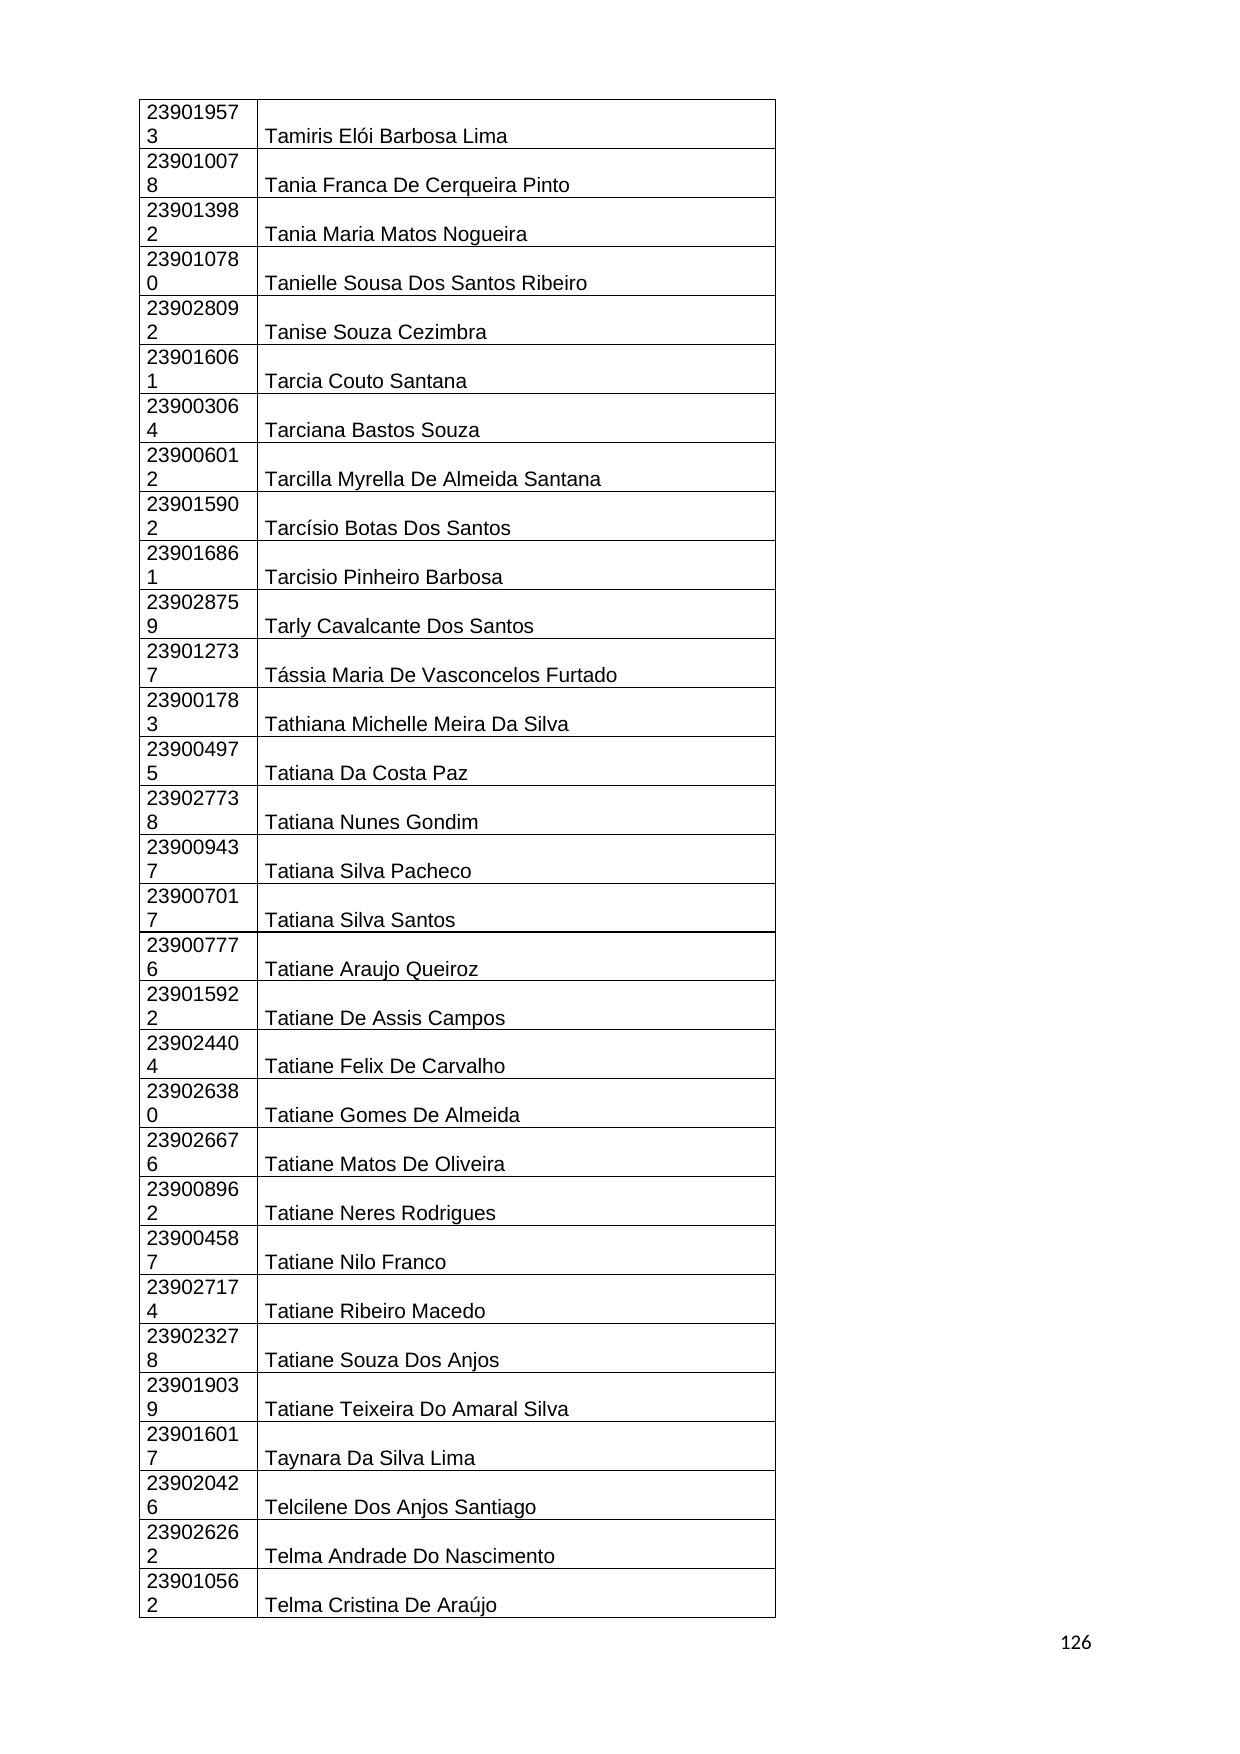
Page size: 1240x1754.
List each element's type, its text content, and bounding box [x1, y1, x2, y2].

table_cell 239009437 [140, 835, 257, 882]
table_cell Tanielle Sousa Dos Santos Ribeiro [258, 247, 775, 295]
table_cell 239016017 [140, 1422, 257, 1470]
table_cell Tatiane Felix De Carvalho [258, 1030, 775, 1078]
table_cell 239023278 [140, 1324, 257, 1372]
table_cell Tatiane Teixeira Do Amaral Silva [258, 1373, 775, 1421]
table_cell 239008962 [140, 1177, 257, 1225]
table_cell Tarciana Bastos Souza [258, 394, 775, 442]
table_cell Tatiane Araujo Queiroz [258, 933, 775, 980]
table_cell 239006012 [140, 443, 257, 491]
table_cell 239004975 [140, 737, 257, 784]
table_cell 239016861 [140, 541, 257, 589]
table_cell Tatiana Da Costa Paz [258, 737, 775, 784]
table_cell Tania Maria Matos Nogueira [258, 198, 775, 246]
table_cell Telma Andrade Do Nascimento [258, 1520, 775, 1568]
table_cell 239001783 [140, 688, 257, 736]
table_cell Tatiane Ribeiro Macedo [258, 1275, 775, 1323]
table_cell Tarcísio Botas Dos Santos [258, 492, 775, 540]
table_cell 239020426 [140, 1471, 257, 1519]
table_cell 239010780 [140, 247, 257, 295]
table_cell Telma Cristina De Araújo [258, 1569, 775, 1617]
table_cell 239013982 [140, 198, 257, 246]
table_cell 239024404 [140, 1030, 257, 1078]
table_cell 239026262 [140, 1520, 257, 1568]
table_cell Tatiane Souza Dos Anjos [258, 1324, 775, 1372]
table_cell 239026676 [140, 1128, 257, 1176]
table_cell 239019039 [140, 1373, 257, 1421]
table_cell 239015902 [140, 492, 257, 540]
table_cell Tatiane De Assis Campos [258, 981, 775, 1029]
table_cell 239010562 [140, 1569, 257, 1617]
table_cell Tanise Souza Cezimbra [258, 296, 775, 344]
table_cell Tania Franca De Cerqueira Pinto [258, 149, 775, 197]
table_cell 239016061 [140, 345, 257, 393]
table_cell 239028092 [140, 296, 257, 344]
table_cell Tarcilla Myrella De Almeida Santana [258, 443, 775, 491]
table_cell 239003064 [140, 394, 257, 442]
table_cell Tatiane Neres Rodrigues [258, 1177, 775, 1225]
table_cell 239015922 [140, 981, 257, 1029]
table_cell Tathiana Michelle Meira Da Silva [258, 688, 775, 736]
table_cell 239004587 [140, 1226, 257, 1274]
table_cell Tarcia Couto Santana [258, 345, 775, 393]
table_cell Tatiana Nunes Gondim [258, 786, 775, 833]
table_cell Tamiris Elói Barbosa Lima [258, 100, 775, 148]
table_cell 239027174 [140, 1275, 257, 1323]
table_cell 239007017 [140, 884, 257, 931]
table_cell 239026380 [140, 1079, 257, 1127]
table_cell Tarly Cavalcante Dos Santos [258, 590, 775, 638]
table_cell Tatiana Silva Pacheco [258, 835, 775, 882]
table_cell 239007776 [140, 933, 257, 980]
table_cell 239027738 [140, 786, 257, 833]
table_cell 239010078 [140, 149, 257, 197]
table_cell Tarcisio Pinheiro Barbosa [258, 541, 775, 589]
table_cell 239019573 [140, 100, 257, 148]
table_cell 239028759 [140, 590, 257, 638]
table_cell Tatiane Gomes De Almeida [258, 1079, 775, 1127]
table_cell Telcilene Dos Anjos Santiago [258, 1471, 775, 1519]
table_cell 239012737 [140, 639, 257, 687]
table_cell Tatiane Nilo Franco [258, 1226, 775, 1274]
table_cell Taynara Da Silva Lima [258, 1422, 775, 1470]
table_cell Tatiana Silva Santos [258, 884, 775, 931]
table_cell Tássia Maria De Vasconcelos Furtado [258, 639, 775, 687]
table_cell Tatiane Matos De Oliveira [258, 1128, 775, 1176]
